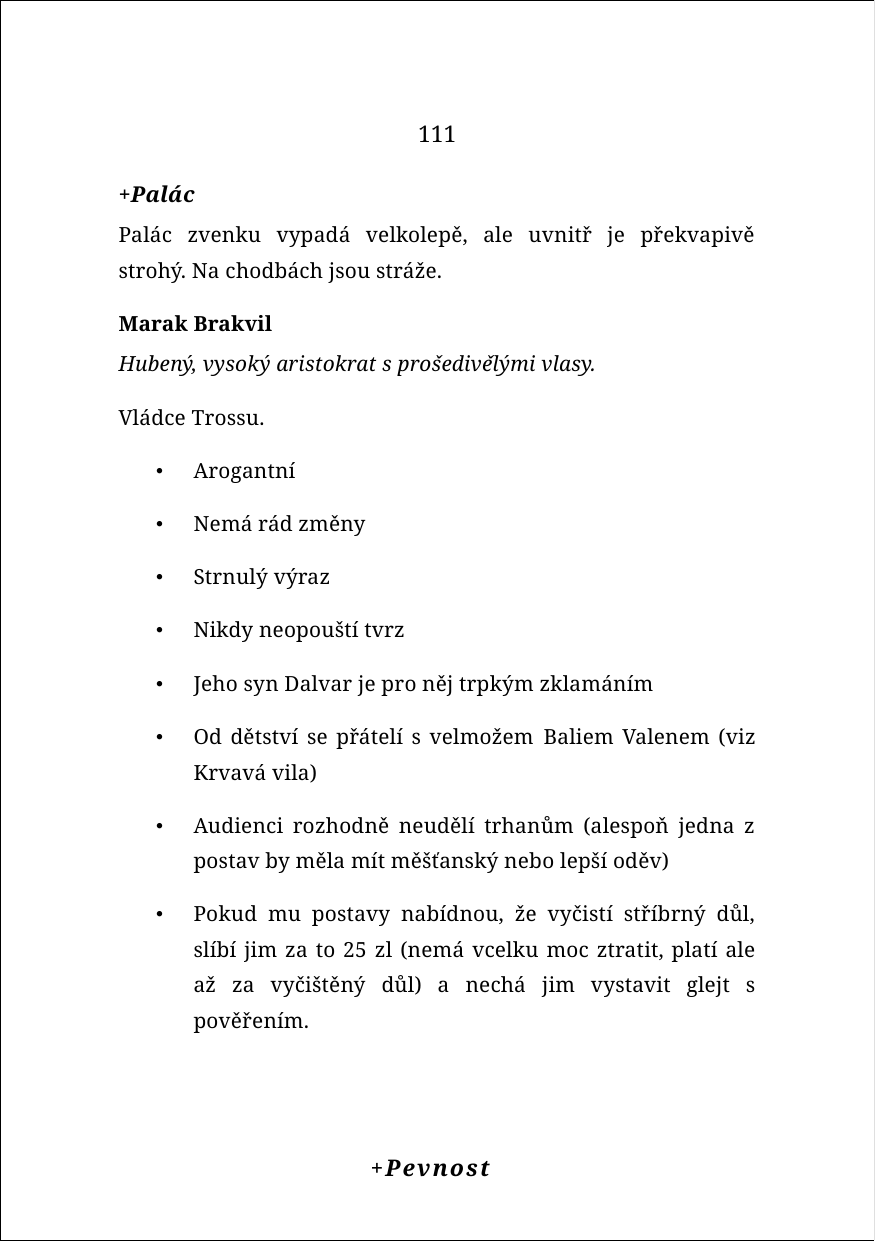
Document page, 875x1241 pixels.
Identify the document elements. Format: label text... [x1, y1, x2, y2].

list Audienci rozhodně neudělí trhanům (alespoň jedna z postav by měla mít měšťanský nebo lepší oděv) [156, 811, 756, 875]
list Pokud mu postavy nabídnou, že vyčistí stříbrný důl, slíbí jim za to 25 zl (nemá vcelku moc ztratit, platí ale až za vyčištěný důl) a nechá jim vystavit glejt s pověřením. [156, 899, 756, 1034]
text Palác zvenku vypadá velkolepě, ale uvnitř je překvapivě strohý. Na chodbách jsou stráže. [118, 221, 756, 284]
list Od dětství se přátelí s velmožem Baliem Valenem (viz Krvavá vila) [156, 722, 756, 786]
list Nemá rád změny [156, 509, 756, 538]
subtitle Marak Brakvil [118, 309, 756, 338]
text Hubený, vysoký aristokrat s prošedivělými vlasy. [118, 349, 756, 378]
text Vládce Trossu. [118, 403, 756, 431]
list Jeho syn Dalvar je pro něj trpkým zklamáním [156, 669, 756, 697]
list Nikdy neopouští tvrz [156, 616, 756, 644]
subtitle +Palác [118, 179, 756, 209]
list Strnulý výraz [156, 562, 756, 591]
list Arogantní [156, 456, 756, 484]
